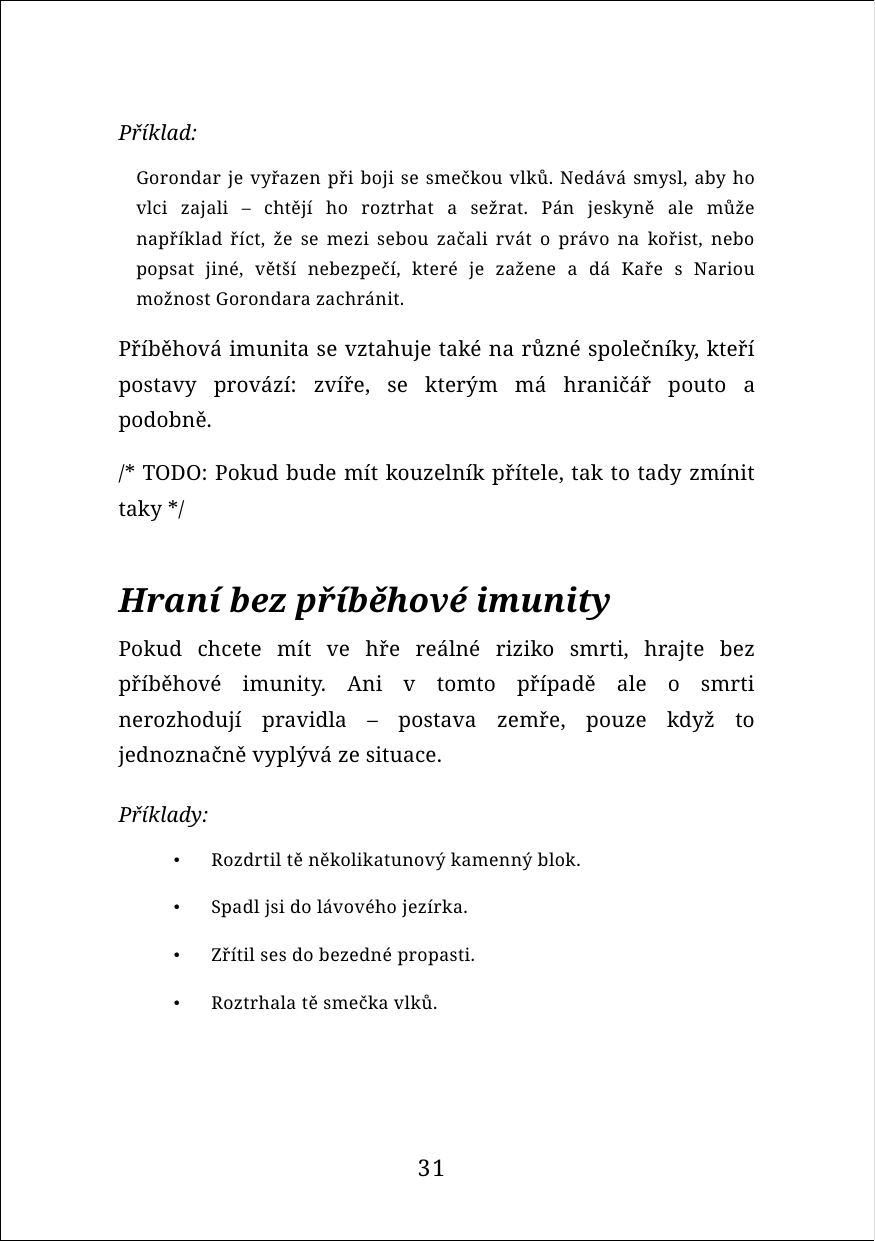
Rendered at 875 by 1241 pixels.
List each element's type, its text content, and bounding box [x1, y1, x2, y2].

text Příběhová imunita se vztahuje také na různé společníky, kteří postavy provází: zvíře, se kterým má hraničář pouto a podobně. [118, 334, 756, 434]
text /* TODO: Pokud bude mít kouzelník přítele, tak to tady zmínit taky */ [118, 458, 756, 522]
text Pokud chcete mít ve hře reálné riziko smrti, hrajte bez příběhové imunity. Ani v tomto případě ale o smrti nerozhodují pravidla – postava zemře, pouze když to jednoznačně vyplývá ze situace. [118, 634, 756, 769]
list Roztrhala tě smečka vlků. [173, 991, 756, 1015]
text Gorondar je vyřazen při boji se smečkou vlků. Nedává smysl, aby ho vlci zajali – chtějí ho roztrhat a sežrat. Pán jeskyně ale může například říct, že se mezi sebou začali rvát o právo na kořist, nebo popsat jiné, větší nebezpečí, které je zažene a dá Kaře s Nariou možnost Gorondara zachránit. [136, 166, 756, 311]
text Příklad: [118, 118, 756, 147]
subtitle Hraní bez příběhové imunity [118, 577, 756, 622]
text Příklady: [118, 800, 756, 828]
list Zřítil ses do bezedné propasti. [173, 943, 756, 967]
list Rozdrtil tě několikatunový kamenný blok. [173, 847, 756, 871]
list Spadl jsi do lávového jezírka. [173, 895, 756, 919]
